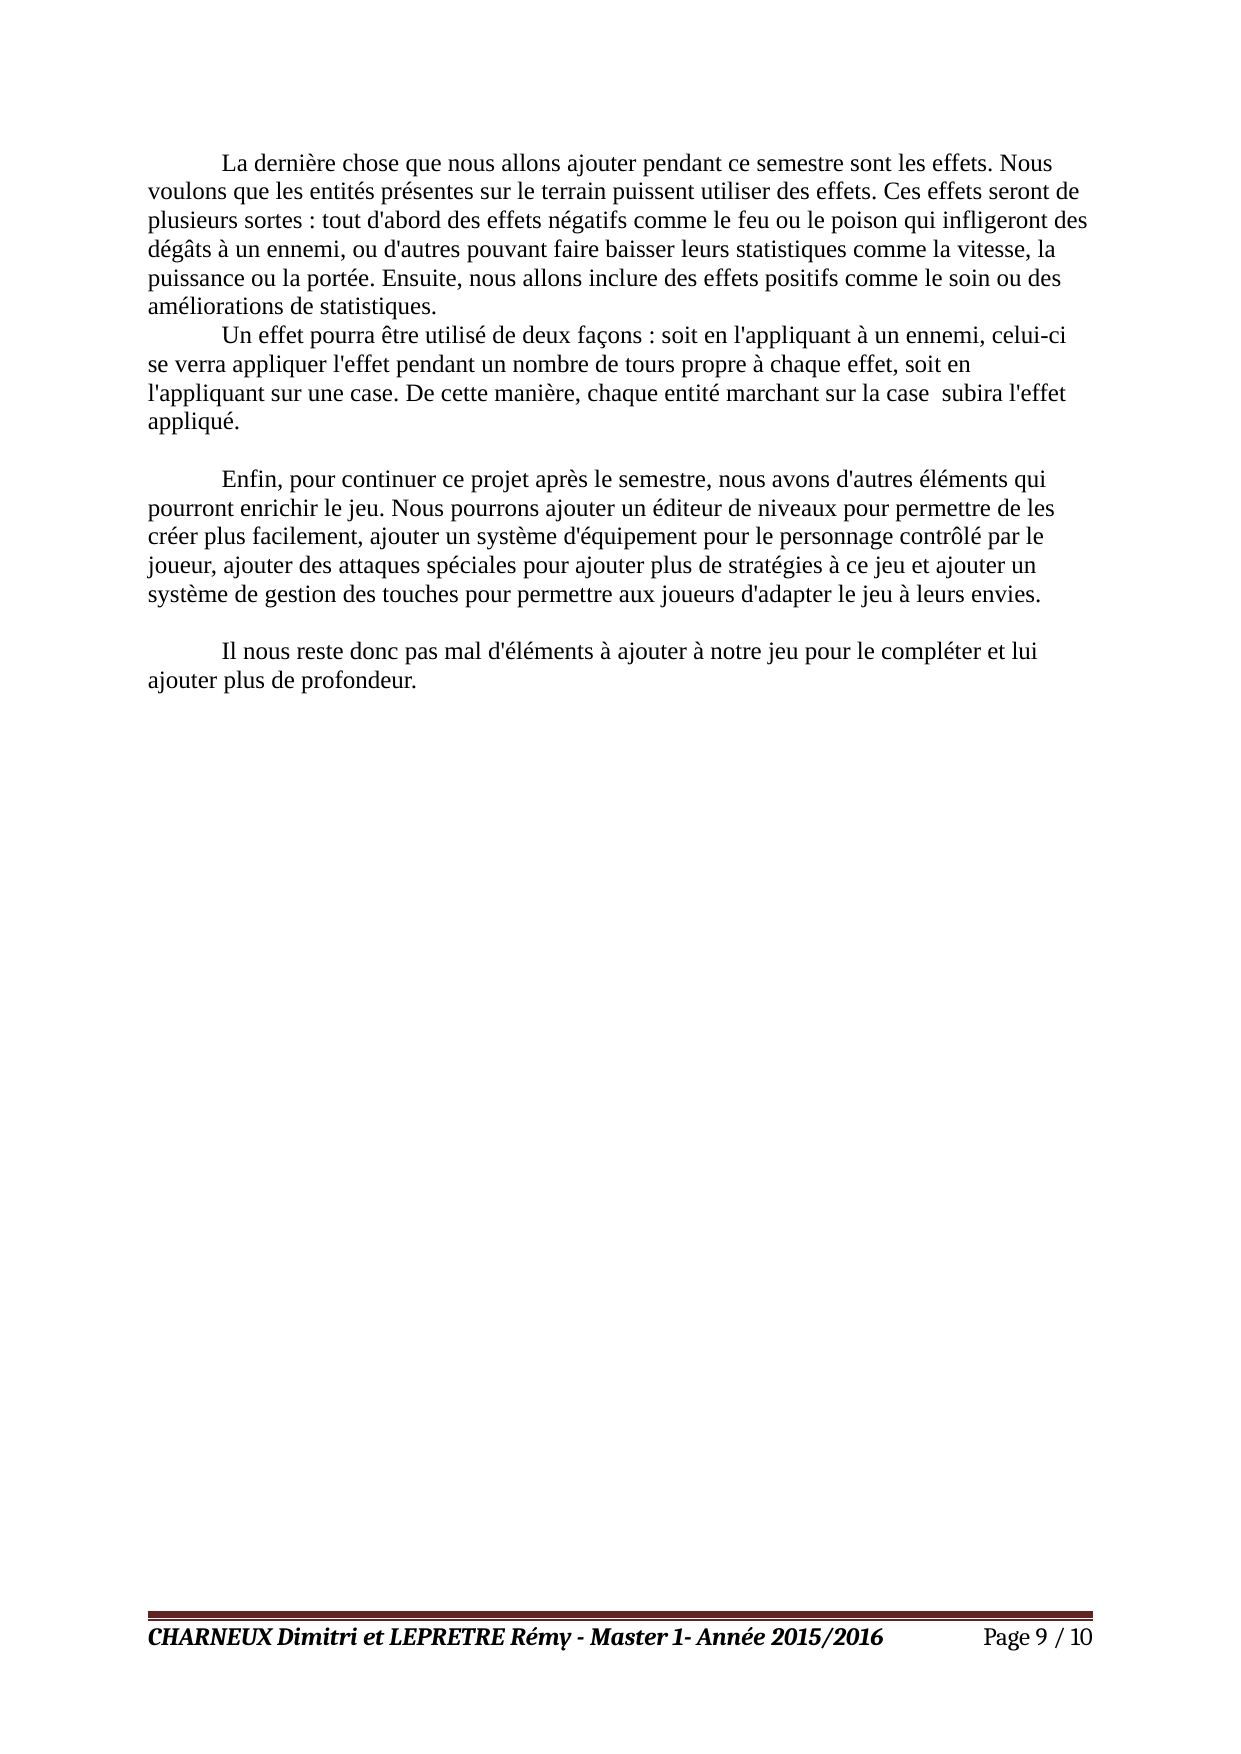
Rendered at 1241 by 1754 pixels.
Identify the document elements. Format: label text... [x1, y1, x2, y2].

text Enfin, pour continuer ce projet après le semestre, nous avons d'autres éléments qui pourront enrichir le jeu. Nous pourrons ajouter un éditeur de niveaux pour permettre de les créer plus facilement, ajouter un système d'équipement pour le personnage contrôlé par le joueur, ajouter des attaques spéciales pour ajouter plus de stratégies à ce jeu et ajouter un système de gestion des touches pour permettre aux joueurs d'adapter le jeu à leurs envies. [148, 464, 1093, 608]
text Il nous reste donc pas mal d'éléments à ajouter à notre jeu pour le compléter et lui ajouter plus de profondeur. [148, 636, 1093, 694]
text Un effet pourra être utilisé de deux façons : soit en l'appliquant à un ennemi, celui-ci se verra appliquer l'effet pendant un nombre de tours propre à chaque effet, soit en l'appliquant sur une case. De cette manière, chaque entité marchant sur la case subira l'effet appliqué. [148, 320, 1093, 435]
text La dernière chose que nous allons ajouter pendant ce semestre sont les effets. Nous voulons que les entités présentes sur le terrain puissent utiliser des effets. Ces effets seront de plusieurs sortes : tout d'abord des effets négatifs comme le feu ou le poison qui infligeront des dégâts à un ennemi, ou d'autres pouvant faire baisser leurs statistiques comme la vitesse, la puissance ou la portée. Ensuite, nous allons inclure des effets positifs comme le soin ou des améliorations de statistiques. [148, 148, 1093, 320]
